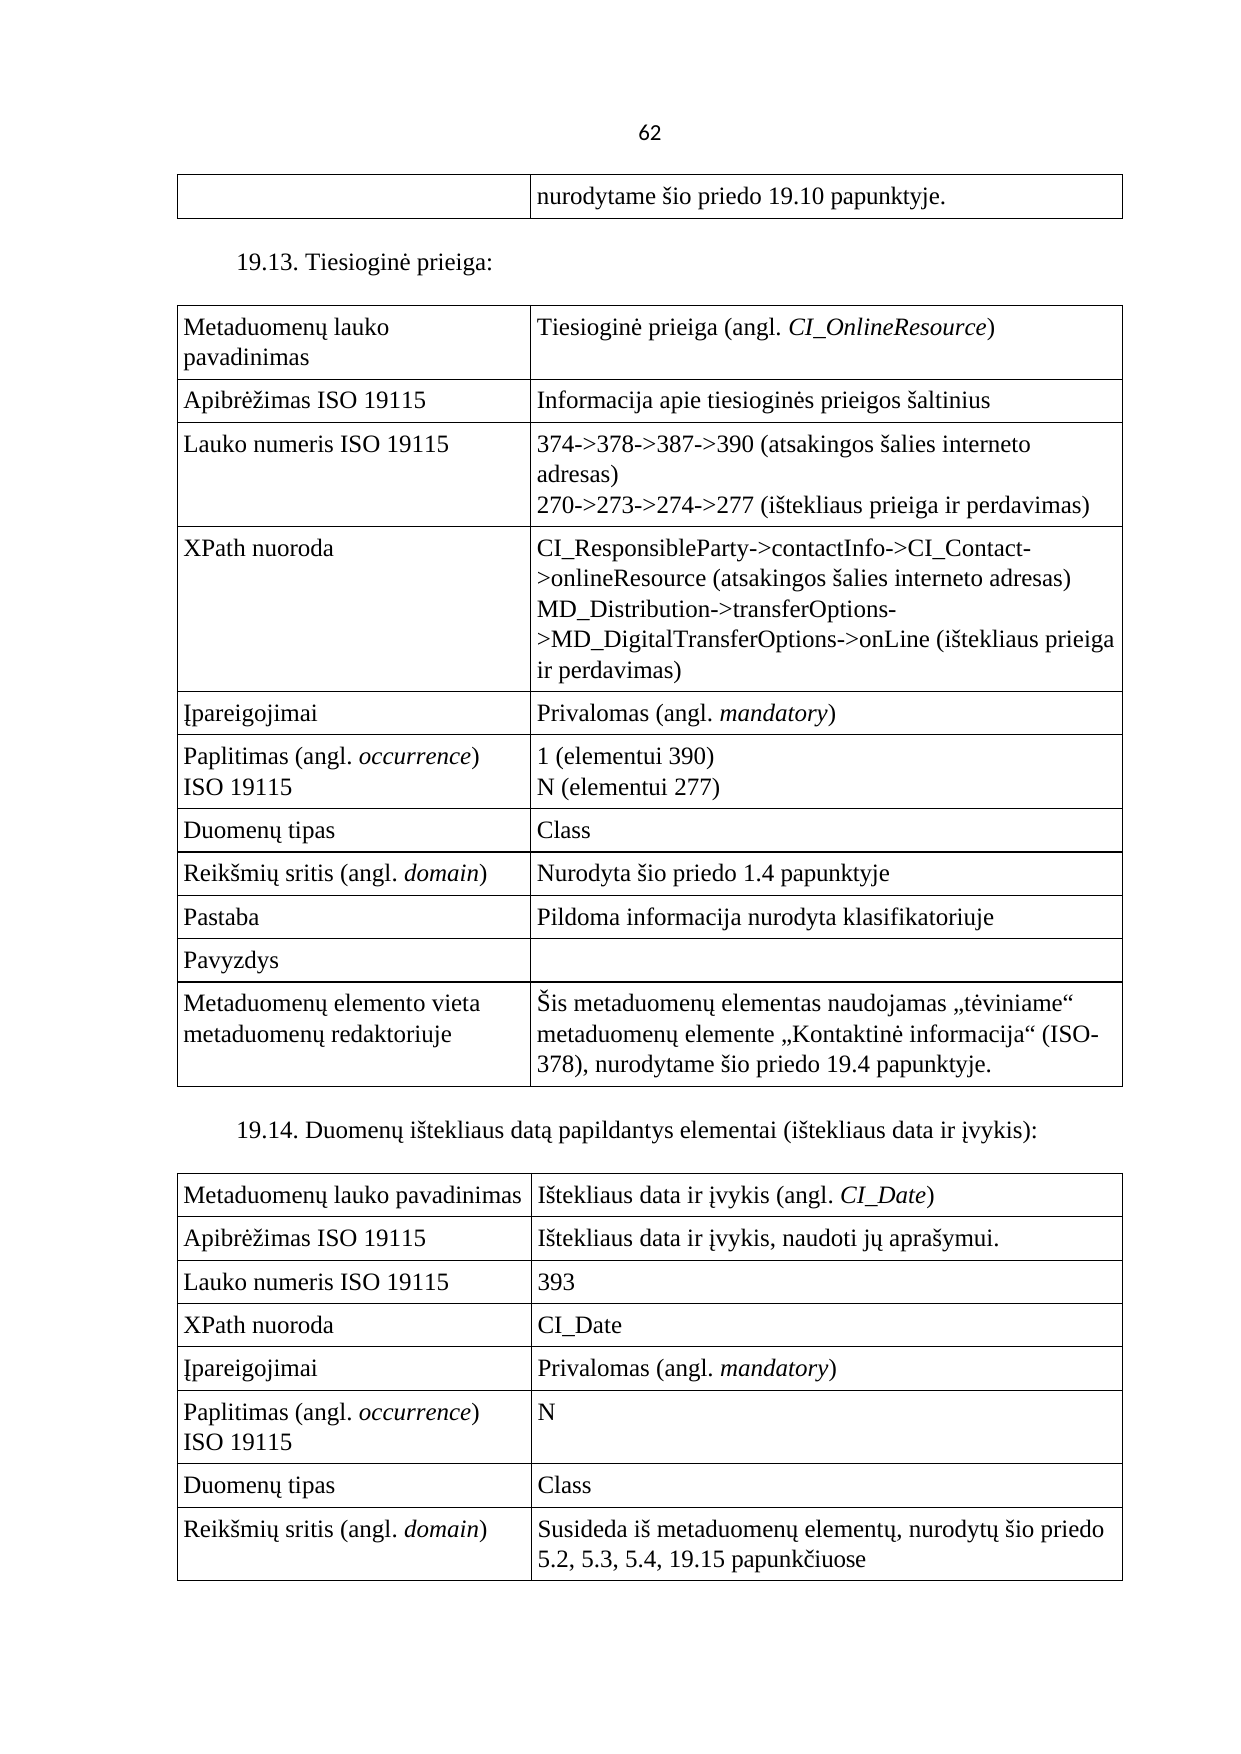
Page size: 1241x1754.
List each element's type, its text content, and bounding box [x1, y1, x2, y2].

table_cell 374->378->387->390 (atsakingos šalies interneto adresas) 270->273->274->277 (ištekliaus prieiga ir perdavimas) [531, 423, 1122, 526]
table_cell CI_Date [532, 1304, 1122, 1346]
text 19.13. Tiesioginė prieiga: [177, 247, 1122, 276]
table_header Tiesioginė prieiga (angl. CI_OnlineResource) [531, 306, 1122, 378]
table_cell Reikšmių sritis (angl. domain) [178, 1508, 531, 1580]
table_cell Įpareigojimai [178, 1347, 531, 1389]
table_cell nurodytame šio priedo 19.10 papunktyje. [531, 175, 1122, 217]
table_header Ištekliaus data ir įvykis (angl. CI_Date) [532, 1174, 1122, 1216]
table_cell Ištekliaus data ir įvykis, naudoti jų aprašymui. [532, 1217, 1122, 1259]
table_cell Apibrėžimas ISO 19115 [178, 1217, 531, 1259]
table_cell Metaduomenų elemento vieta metaduomenų redaktoriuje [178, 983, 530, 1086]
table_cell Reikšmių sritis (angl. domain) [178, 853, 530, 895]
table_cell Duomenų tipas [178, 809, 530, 851]
table_cell Class [532, 1464, 1122, 1507]
table_cell Privalomas (angl. mandatory) [531, 692, 1122, 734]
table_cell N [532, 1391, 1122, 1463]
table_cell Pastaba [178, 896, 530, 938]
table_cell Informacija apie tiesioginės prieigos šaltinius [531, 380, 1122, 422]
table_cell Pildoma informacija nurodyta klasifikatoriuje [531, 896, 1122, 938]
table_cell 1 (elementui 390) N (elementui 277) [531, 735, 1122, 808]
table_cell XPath nuoroda [178, 527, 530, 691]
table_cell Class [531, 809, 1122, 851]
table_cell Privalomas (angl. mandatory) [532, 1347, 1122, 1389]
text 19.14. Duomenų ištekliaus datą papildantys elementai (ištekliaus data ir įvykis): [177, 1115, 1122, 1144]
table_cell Lauko numeris ISO 19115 [178, 1261, 531, 1303]
table_cell Įpareigojimai [178, 692, 530, 734]
table_cell Lauko numeris ISO 19115 [178, 423, 530, 526]
table_cell Paplitimas (angl. occurrence) ISO 19115 [178, 735, 530, 808]
table_cell Šis metaduomenų elementas naudojamas „tėviniame“ metaduomenų elemente „Kontaktinė informacija“ (ISO-378), nurodytame šio priedo 19.4 papunktyje. [531, 983, 1122, 1086]
table_cell Apibrėžimas ISO 19115 [178, 380, 530, 422]
table_cell Pavyzdys [178, 939, 530, 981]
table_cell Paplitimas (angl. occurrence) ISO 19115 [178, 1391, 531, 1463]
table_cell Nurodyta šio priedo 1.4 papunktyje [531, 853, 1122, 895]
table_header Metaduomenų lauko pavadinimas [178, 306, 530, 378]
table_cell 393 [532, 1261, 1122, 1303]
table_cell Duomenų tipas [178, 1464, 531, 1507]
table_cell Susideda iš metaduomenų elementų, nurodytų šio priedo 5.2, 5.3, 5.4, 19.15 papunkčiuose [532, 1508, 1122, 1580]
table_cell CI_ResponsibleParty->contactInfo->CI_Contact->onlineResource (atsakingos šalies interneto adresas) MD_Distribution->transferOptions->MD_DigitalTransferOptions->onLine (ištekliaus prieiga ir perdavimas) [531, 527, 1122, 691]
table_cell [178, 175, 530, 217]
table_cell [531, 939, 1122, 981]
table_cell XPath nuoroda [178, 1304, 531, 1346]
table_header Metaduomenų lauko pavadinimas [178, 1174, 531, 1216]
